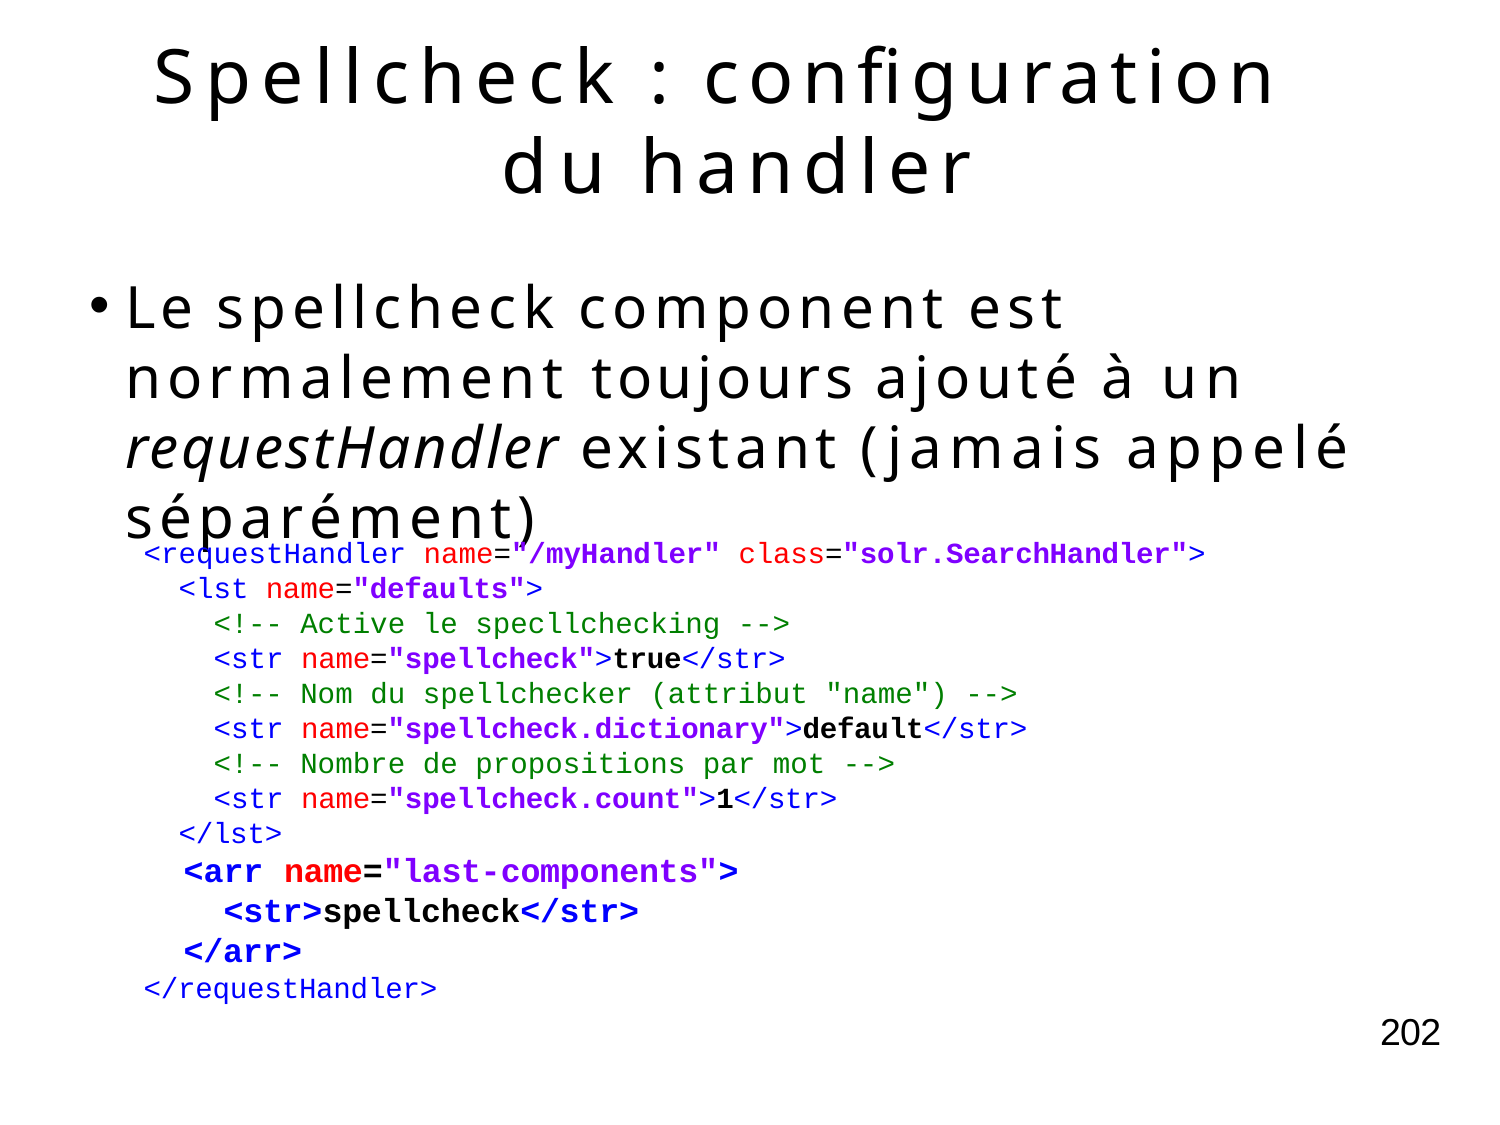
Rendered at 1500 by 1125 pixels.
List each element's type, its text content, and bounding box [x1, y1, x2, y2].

title Spellcheck : configuration du handler [87, 26, 1413, 359]
text_box Le spellcheck component est normalement toujours ajouté à un requestHandler existant (jamais appelé séparément) [87, 267, 1386, 550]
text_box <requestHandler name="/myHandler" class="solr.SearchHandler"> <lst name="defaults"> <!-- Active le specllchecking --> <str name="spellcheck">true</str> <!-- Nom du spellchecker (attribut "name") --> <str name="spellcheck.dictionary">default</str> <!-- Nombre de propositions par mot --> <str name="spellcheck.count">1</str> </lst> <arr name="last-components"> <str>spellcheck</str> </arr> </requestHandler> [141, 532, 1214, 1004]
slide_number 202 [1373, 1009, 1451, 1125]
